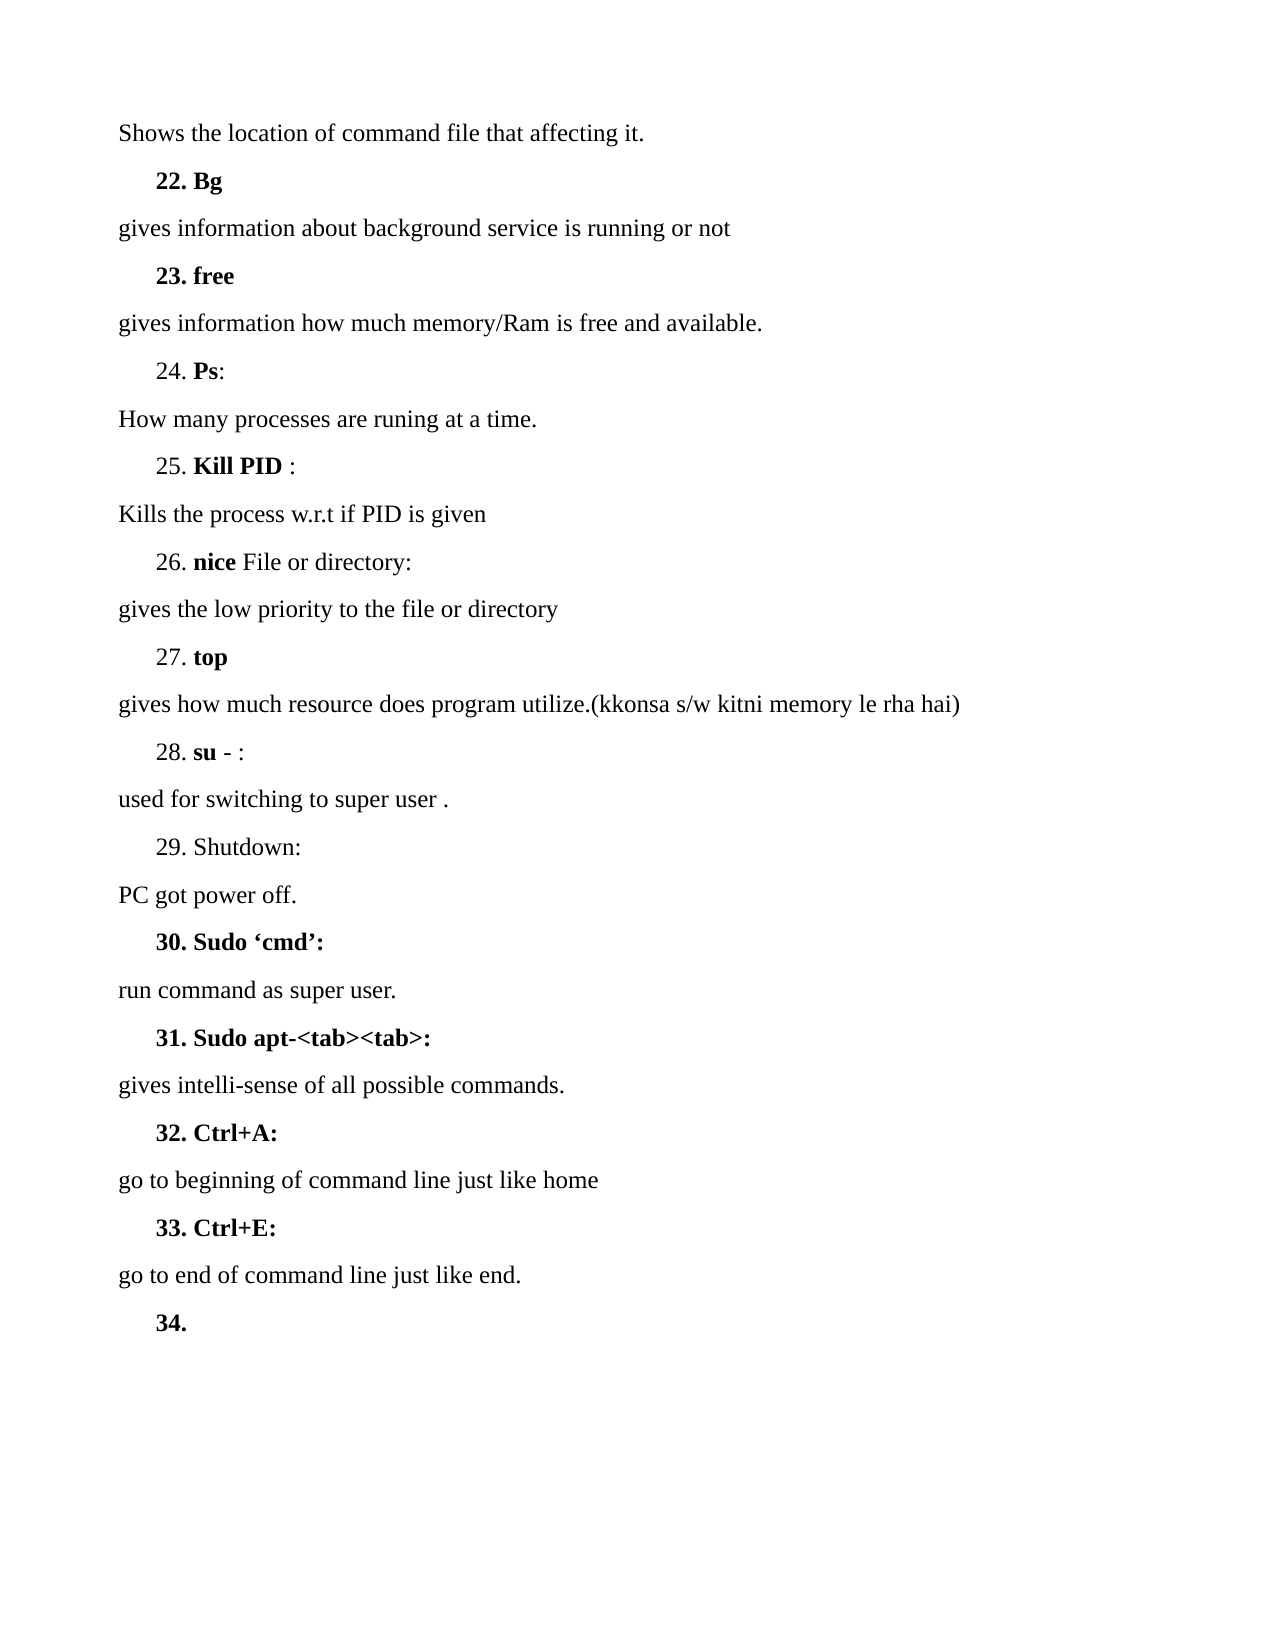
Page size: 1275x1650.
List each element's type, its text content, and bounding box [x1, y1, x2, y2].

list Ctrl+E: [156, 1213, 1157, 1242]
list Ps: [156, 356, 1157, 385]
list Ctrl+A: [156, 1118, 1157, 1147]
text go to end of command line just like end. [118, 1261, 1157, 1289]
list su - : [156, 737, 1157, 766]
text gives the low priority to the file or directory [118, 594, 1157, 623]
list Kill PID : [156, 451, 1157, 480]
list Sudo ‘cmd’: [156, 927, 1157, 956]
list Shutdown: [156, 832, 1157, 861]
text go to beginning of command line just like home [118, 1165, 1157, 1194]
list free [156, 261, 1157, 290]
list nice File or directory: [156, 547, 1157, 575]
text gives information how much memory/Ram is free and available. [118, 308, 1157, 337]
list Bg [156, 166, 1157, 194]
text gives intelli-sense of all possible commands. [118, 1070, 1157, 1099]
text Kills the process w.r.t if PID is given [118, 499, 1157, 528]
text Shows the location of command file that affecting it. [118, 118, 1157, 147]
text How many processes are runing at a time. [118, 404, 1157, 432]
text run command as super user. [118, 975, 1157, 1004]
text used for switching to super user . [118, 784, 1157, 813]
text gives information about background service is running or not [118, 213, 1157, 242]
list Sudo apt-<tab><tab>: [156, 1023, 1157, 1051]
text gives how much resource does program utilize.(kkonsa s/w kitni memory le rha hai) [118, 689, 1157, 718]
text PC got power off. [118, 880, 1157, 908]
list top [156, 642, 1157, 671]
